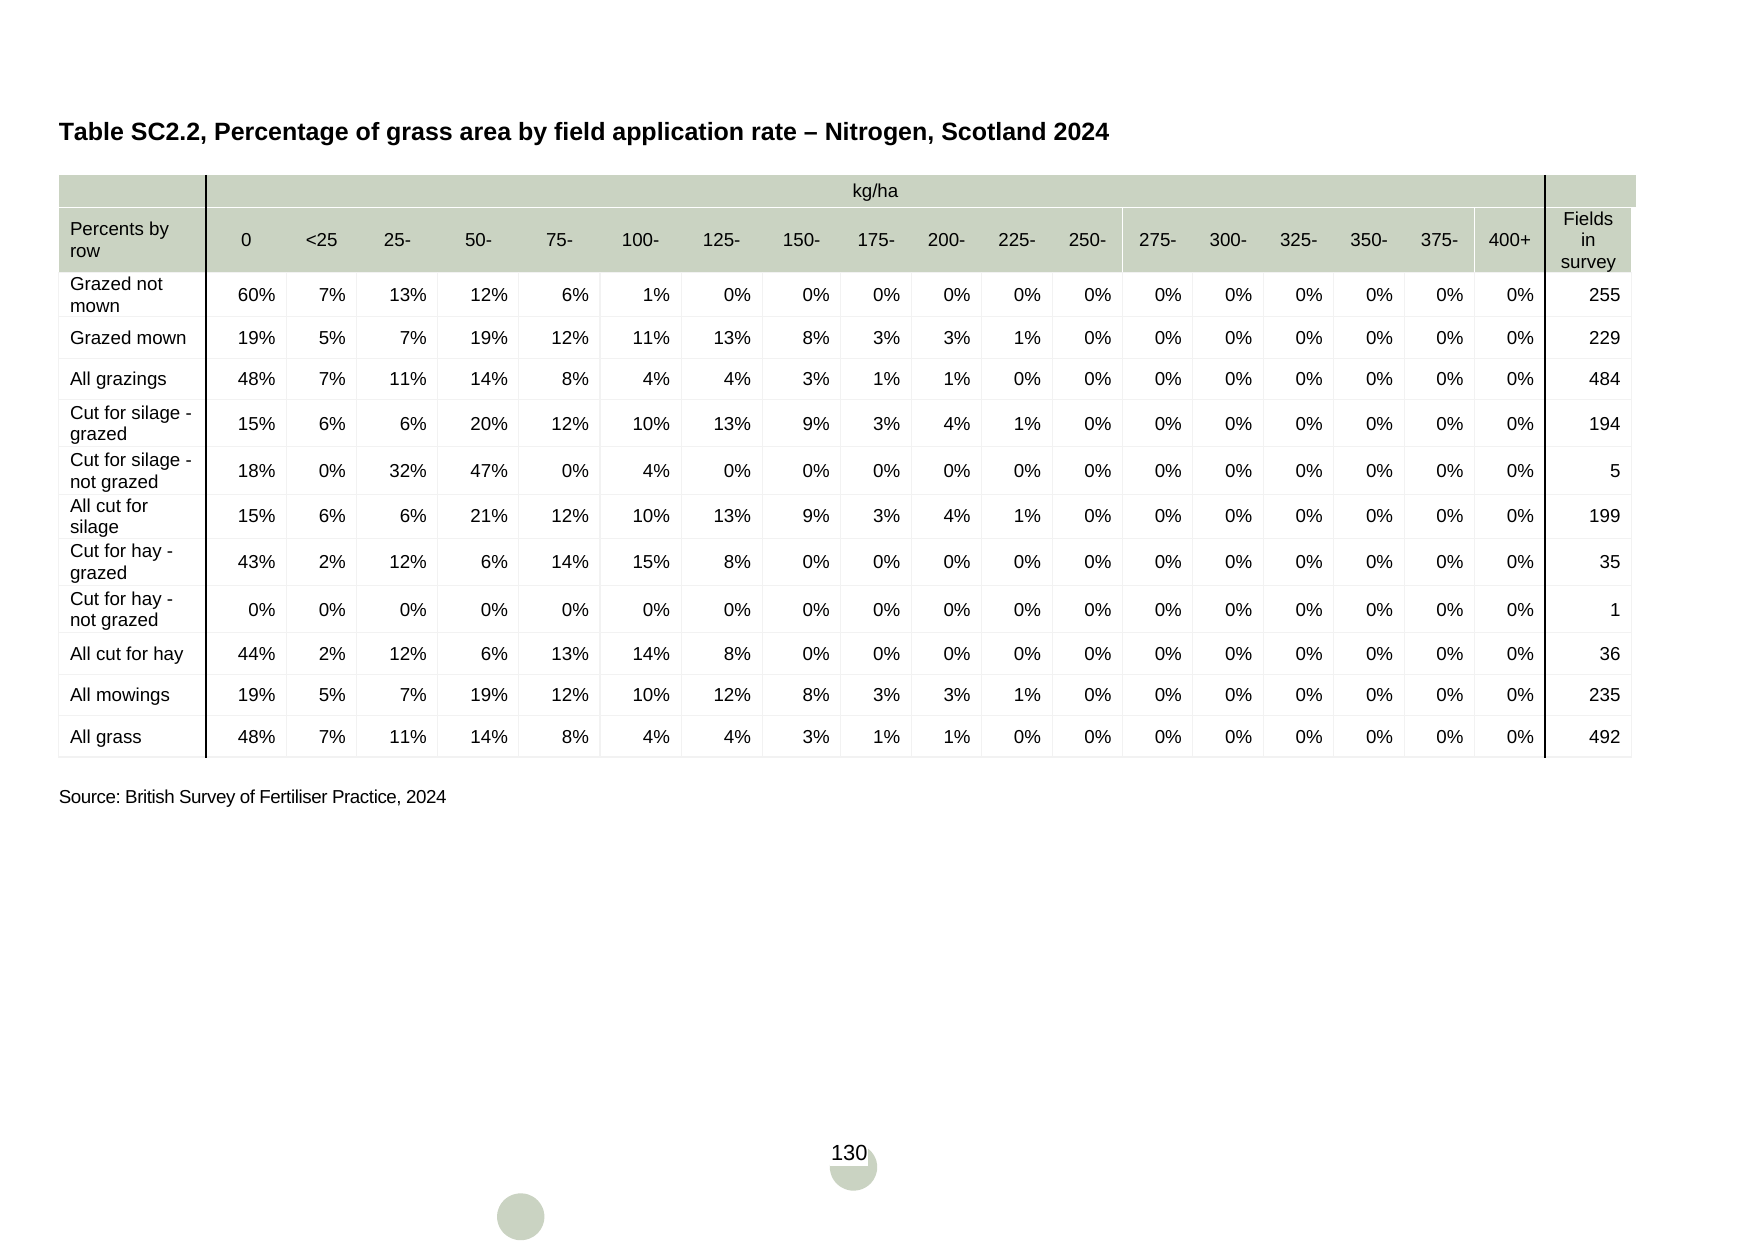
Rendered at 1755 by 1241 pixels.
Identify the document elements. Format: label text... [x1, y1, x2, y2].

table_cell [1636, 538, 1640, 585]
table_cell 15% [601, 539, 681, 585]
table_cell 6% [287, 400, 356, 446]
table_cell 225- [982, 208, 1052, 272]
table_cell 12% [519, 495, 599, 538]
table_cell 13% [519, 633, 599, 674]
table_cell 0% [1123, 633, 1192, 674]
table_cell 0% [1193, 359, 1263, 399]
table_cell 9% [763, 495, 840, 538]
table_cell 0% [1053, 447, 1122, 493]
subtitle Table SC2.2, Percentage of grass area by field application rate – Nitrogen, Scotland 2024 [58, 117, 1559, 146]
table_cell 14% [438, 716, 518, 756]
table_cell 32% [357, 447, 437, 493]
table_cell 4% [601, 359, 681, 399]
table_cell 0% [841, 539, 911, 585]
table_cell [1632, 272, 1636, 316]
table_cell 0% [1475, 586, 1544, 632]
table_cell 6% [519, 273, 599, 316]
table_cell 0% [1193, 317, 1263, 358]
table_cell [1636, 674, 1640, 715]
table_cell All grass [59, 716, 205, 756]
table_cell 0% [1053, 273, 1122, 316]
table_cell 0% [1405, 317, 1474, 358]
table_cell 5% [287, 675, 356, 715]
table_cell 47% [438, 447, 518, 493]
table_cell 0% [519, 447, 599, 493]
table_cell 10% [601, 675, 681, 715]
table_cell 7% [357, 675, 437, 715]
table_cell 0% [1123, 447, 1192, 493]
table_cell 0% [1123, 675, 1192, 715]
table_cell 175- [841, 208, 911, 272]
table_cell 11% [357, 359, 437, 399]
table_cell 0% [912, 447, 981, 493]
table_cell 13% [682, 495, 762, 538]
table_cell [1632, 632, 1636, 674]
table_cell 0% [1053, 359, 1122, 399]
table_cell 0% [1053, 675, 1122, 715]
table_cell 0% [1053, 495, 1122, 538]
table_cell 200- [911, 208, 982, 272]
table_cell 0% [1475, 539, 1544, 585]
table_cell 150- [762, 208, 841, 272]
table_cell [1636, 358, 1640, 399]
table_cell 0% [1334, 447, 1404, 493]
table_cell 125- [681, 208, 762, 272]
table_cell Cut for hay - not grazed [59, 586, 205, 632]
table_cell [1636, 272, 1640, 316]
table_cell 19% [207, 675, 286, 715]
table_cell 0% [1193, 273, 1263, 316]
table_cell 1% [982, 495, 1052, 538]
table_cell 0% [1405, 675, 1474, 715]
table_cell [1632, 674, 1636, 715]
table_cell 0% [1193, 447, 1263, 493]
table_cell [1632, 715, 1636, 756]
table_cell 0% [1264, 447, 1333, 493]
table_cell 4% [912, 400, 981, 446]
table_cell 484 [1546, 359, 1631, 399]
table_cell 0% [1053, 539, 1122, 585]
table_cell 14% [601, 633, 681, 674]
table_cell 7% [287, 716, 356, 756]
text Source: British Survey of Fertiliser Practice, 2024 [58, 786, 1559, 808]
table_cell 7% [357, 317, 437, 358]
table_cell 25- [357, 208, 438, 272]
table_cell 10% [601, 400, 681, 446]
table_cell 0% [1475, 716, 1544, 756]
table_cell 0% [1193, 495, 1263, 538]
table_cell 0% [1475, 675, 1544, 715]
table_cell 8% [682, 633, 762, 674]
table_cell 4% [601, 716, 681, 756]
table_cell 4% [682, 716, 762, 756]
table_cell 12% [438, 273, 518, 316]
table_cell 0% [1405, 359, 1474, 399]
table_cell 48% [207, 359, 286, 399]
table_header kg/ha [207, 175, 1544, 207]
table_cell Fields in survey [1546, 208, 1631, 272]
table_cell 300- [1193, 208, 1263, 272]
table_cell [1632, 316, 1636, 358]
table_cell 0% [287, 586, 356, 632]
table_cell 0% [1123, 317, 1192, 358]
table_cell 492 [1546, 716, 1631, 756]
table_cell 3% [763, 716, 840, 756]
table_cell 2% [287, 633, 356, 674]
table_cell 3% [841, 675, 911, 715]
table_cell 0% [1264, 675, 1333, 715]
table_cell 9% [763, 400, 840, 446]
table_cell 0% [912, 539, 981, 585]
table_cell 0% [1123, 716, 1192, 756]
table_cell 0% [763, 273, 840, 316]
table_cell 12% [519, 675, 599, 715]
table_cell 255 [1546, 273, 1631, 316]
table_cell [1632, 399, 1636, 446]
table_cell 6% [357, 495, 437, 538]
table_cell 0% [1405, 400, 1474, 446]
table_cell 12% [519, 317, 599, 358]
table_cell 0% [1475, 359, 1544, 399]
table_cell 0% [982, 447, 1052, 493]
table_cell 0% [982, 586, 1052, 632]
table_cell 0% [1193, 586, 1263, 632]
table_cell 0% [1123, 400, 1192, 446]
table_cell 0% [912, 273, 981, 316]
table_cell 0% [841, 447, 911, 493]
table_cell 4% [601, 447, 681, 493]
table_cell 199 [1546, 495, 1631, 538]
table_cell 0% [1053, 317, 1122, 358]
table_cell 1% [841, 359, 911, 399]
table_cell 48% [207, 716, 286, 756]
table_cell 1 [1546, 586, 1631, 632]
table_cell Cut for silage - grazed [59, 400, 205, 446]
table_cell 3% [912, 675, 981, 715]
table_cell 8% [519, 716, 599, 756]
table_cell 1% [912, 716, 981, 756]
table_cell 15% [207, 400, 286, 446]
table_cell 6% [438, 539, 518, 585]
table_cell Cut for hay - grazed [59, 539, 205, 585]
table_cell 0% [1264, 633, 1333, 674]
table_cell 13% [682, 400, 762, 446]
table_cell [1636, 446, 1640, 493]
table_cell 8% [682, 539, 762, 585]
table_cell 12% [357, 539, 437, 585]
table_cell 0% [1123, 359, 1192, 399]
table_cell 3% [841, 317, 911, 358]
table_cell 275- [1123, 208, 1193, 272]
table_cell 0% [763, 586, 840, 632]
table_cell 36 [1546, 633, 1631, 674]
table_cell 0% [1475, 317, 1544, 358]
table_cell 0% [1123, 273, 1192, 316]
table_cell 4% [682, 359, 762, 399]
table_cell 1% [982, 317, 1052, 358]
table_cell 0% [1405, 716, 1474, 756]
table_cell 0% [682, 273, 762, 316]
table_cell 7% [287, 359, 356, 399]
table_cell 250- [1052, 208, 1122, 272]
table_cell 14% [519, 539, 599, 585]
table_cell 4% [912, 495, 981, 538]
table_cell 2% [287, 539, 356, 585]
table_cell 0% [763, 539, 840, 585]
table_cell 0% [841, 586, 911, 632]
table_cell [1636, 399, 1640, 446]
table_cell 0% [1405, 539, 1474, 585]
table_cell [1636, 715, 1640, 756]
table_cell 0% [841, 273, 911, 316]
table_cell 1% [912, 359, 981, 399]
table_cell 20% [438, 400, 518, 446]
table_cell 0% [1264, 539, 1333, 585]
table_cell 13% [357, 273, 437, 316]
table_cell 235 [1546, 675, 1631, 715]
table_cell 0% [1193, 400, 1263, 446]
table_cell 0% [1405, 273, 1474, 316]
table_cell <25 [286, 208, 357, 272]
table_cell [1636, 316, 1640, 358]
table_cell 0% [1334, 633, 1404, 674]
table_cell 0% [1334, 317, 1404, 358]
table_cell 43% [207, 539, 286, 585]
table_cell 0% [1123, 539, 1192, 585]
table_cell 0% [1193, 539, 1263, 585]
table_cell 0% [1053, 586, 1122, 632]
table_cell 0% [1334, 273, 1404, 316]
table_cell 1% [982, 675, 1052, 715]
table_cell [1636, 208, 1640, 272]
table_cell 375- [1404, 208, 1474, 272]
table_cell 0% [357, 586, 437, 632]
table_cell 11% [601, 317, 681, 358]
table_cell 19% [207, 317, 286, 358]
table_cell 0% [438, 586, 518, 632]
table_cell 0% [1405, 495, 1474, 538]
table_cell 0% [287, 447, 356, 493]
table_cell 50- [438, 208, 519, 272]
table_cell 1% [982, 400, 1052, 446]
table_cell 0% [1334, 716, 1404, 756]
table_cell 0% [1123, 495, 1192, 538]
table_cell 0% [982, 273, 1052, 316]
table_cell 0% [912, 633, 981, 674]
table_cell 3% [841, 400, 911, 446]
table_cell All cut for hay [59, 633, 205, 674]
table_cell 0% [1193, 675, 1263, 715]
table_cell 0% [519, 586, 599, 632]
table_cell [1636, 585, 1640, 632]
table_cell 1% [841, 716, 911, 756]
table_cell [1632, 494, 1636, 538]
table_cell 5 [1546, 447, 1631, 493]
table_cell 35 [1546, 539, 1631, 585]
table_cell 0% [1334, 586, 1404, 632]
table_cell 0% [1264, 400, 1333, 446]
table_cell 15% [207, 495, 286, 538]
table_cell 19% [438, 317, 518, 358]
table_cell 8% [763, 317, 840, 358]
table_cell 14% [438, 359, 518, 399]
table_cell 350- [1334, 208, 1404, 272]
table_cell All mowings [59, 675, 205, 715]
table_cell [1636, 494, 1640, 538]
table_cell 0% [1264, 359, 1333, 399]
table_cell 0% [1475, 495, 1544, 538]
table_cell 0% [982, 359, 1052, 399]
table_cell 11% [357, 716, 437, 756]
table_cell 0% [1193, 716, 1263, 756]
table_cell 0% [682, 586, 762, 632]
table_cell 0% [1123, 586, 1192, 632]
table_cell 13% [682, 317, 762, 358]
table_cell 3% [841, 495, 911, 538]
table_cell 0% [1193, 633, 1263, 674]
table_header [1546, 175, 1636, 207]
table_cell 0% [601, 586, 681, 632]
table_cell 0% [682, 447, 762, 493]
table_cell 0 [207, 208, 286, 272]
table_cell 3% [912, 317, 981, 358]
table_cell 0% [841, 633, 911, 674]
table_cell 12% [682, 675, 762, 715]
table_cell 0% [1053, 633, 1122, 674]
table_cell [1632, 538, 1636, 585]
table_cell 100- [600, 208, 681, 272]
table_cell 0% [1264, 586, 1333, 632]
table_cell 8% [519, 359, 599, 399]
table_cell 18% [207, 447, 286, 493]
table_cell 12% [357, 633, 437, 674]
table_header [1636, 175, 1640, 207]
table_cell 6% [287, 495, 356, 538]
table_cell 6% [357, 400, 437, 446]
table_cell 0% [1475, 400, 1544, 446]
table_cell Grazed not mown [59, 273, 205, 316]
table_cell 60% [207, 273, 286, 316]
table_cell 0% [1334, 539, 1404, 585]
table_cell 0% [982, 716, 1052, 756]
table_cell 0% [1334, 359, 1404, 399]
table_cell 0% [1264, 317, 1333, 358]
table_cell [1632, 446, 1636, 493]
table_cell 44% [207, 633, 286, 674]
table_cell 3% [763, 359, 840, 399]
table_cell 0% [1334, 495, 1404, 538]
table_cell 1% [601, 273, 681, 316]
table_cell [1632, 585, 1636, 632]
table_cell 325- [1263, 208, 1334, 272]
table_cell Grazed mown [59, 317, 205, 358]
table_cell All grazings [59, 359, 205, 399]
table_cell 0% [1475, 273, 1544, 316]
table_cell 229 [1546, 317, 1631, 358]
table_cell 0% [1334, 400, 1404, 446]
table_cell 0% [1405, 633, 1474, 674]
table_cell 0% [1475, 447, 1544, 493]
table_cell 0% [1264, 716, 1333, 756]
table_cell 194 [1546, 400, 1631, 446]
table_cell 0% [1264, 273, 1333, 316]
table_cell 0% [763, 447, 840, 493]
table_cell 0% [982, 539, 1052, 585]
table_cell 0% [1053, 400, 1122, 446]
table_cell 12% [519, 400, 599, 446]
table_cell All cut for silage [59, 495, 205, 538]
table_cell Cut for silage - not grazed [59, 447, 205, 493]
table_header [59, 175, 205, 207]
table_cell 0% [1405, 586, 1474, 632]
table_cell [1636, 632, 1640, 674]
table_cell 19% [438, 675, 518, 715]
table_cell [1631, 208, 1636, 272]
table_cell 0% [1334, 675, 1404, 715]
table_cell 7% [287, 273, 356, 316]
table_cell 0% [207, 586, 286, 632]
table_cell 10% [601, 495, 681, 538]
table_cell [1632, 358, 1636, 399]
table_cell 400+ [1475, 208, 1544, 272]
table_cell 21% [438, 495, 518, 538]
table_cell 0% [982, 633, 1052, 674]
table_cell 0% [1053, 716, 1122, 756]
table_cell 0% [912, 586, 981, 632]
table_cell Percents by row [59, 208, 205, 272]
table_cell 0% [1264, 495, 1333, 538]
table_cell 0% [763, 633, 840, 674]
table_cell 0% [1475, 633, 1544, 674]
table_cell 75- [519, 208, 600, 272]
table_cell 6% [438, 633, 518, 674]
table_cell 0% [1405, 447, 1474, 493]
table_cell 5% [287, 317, 356, 358]
table_cell 8% [763, 675, 840, 715]
